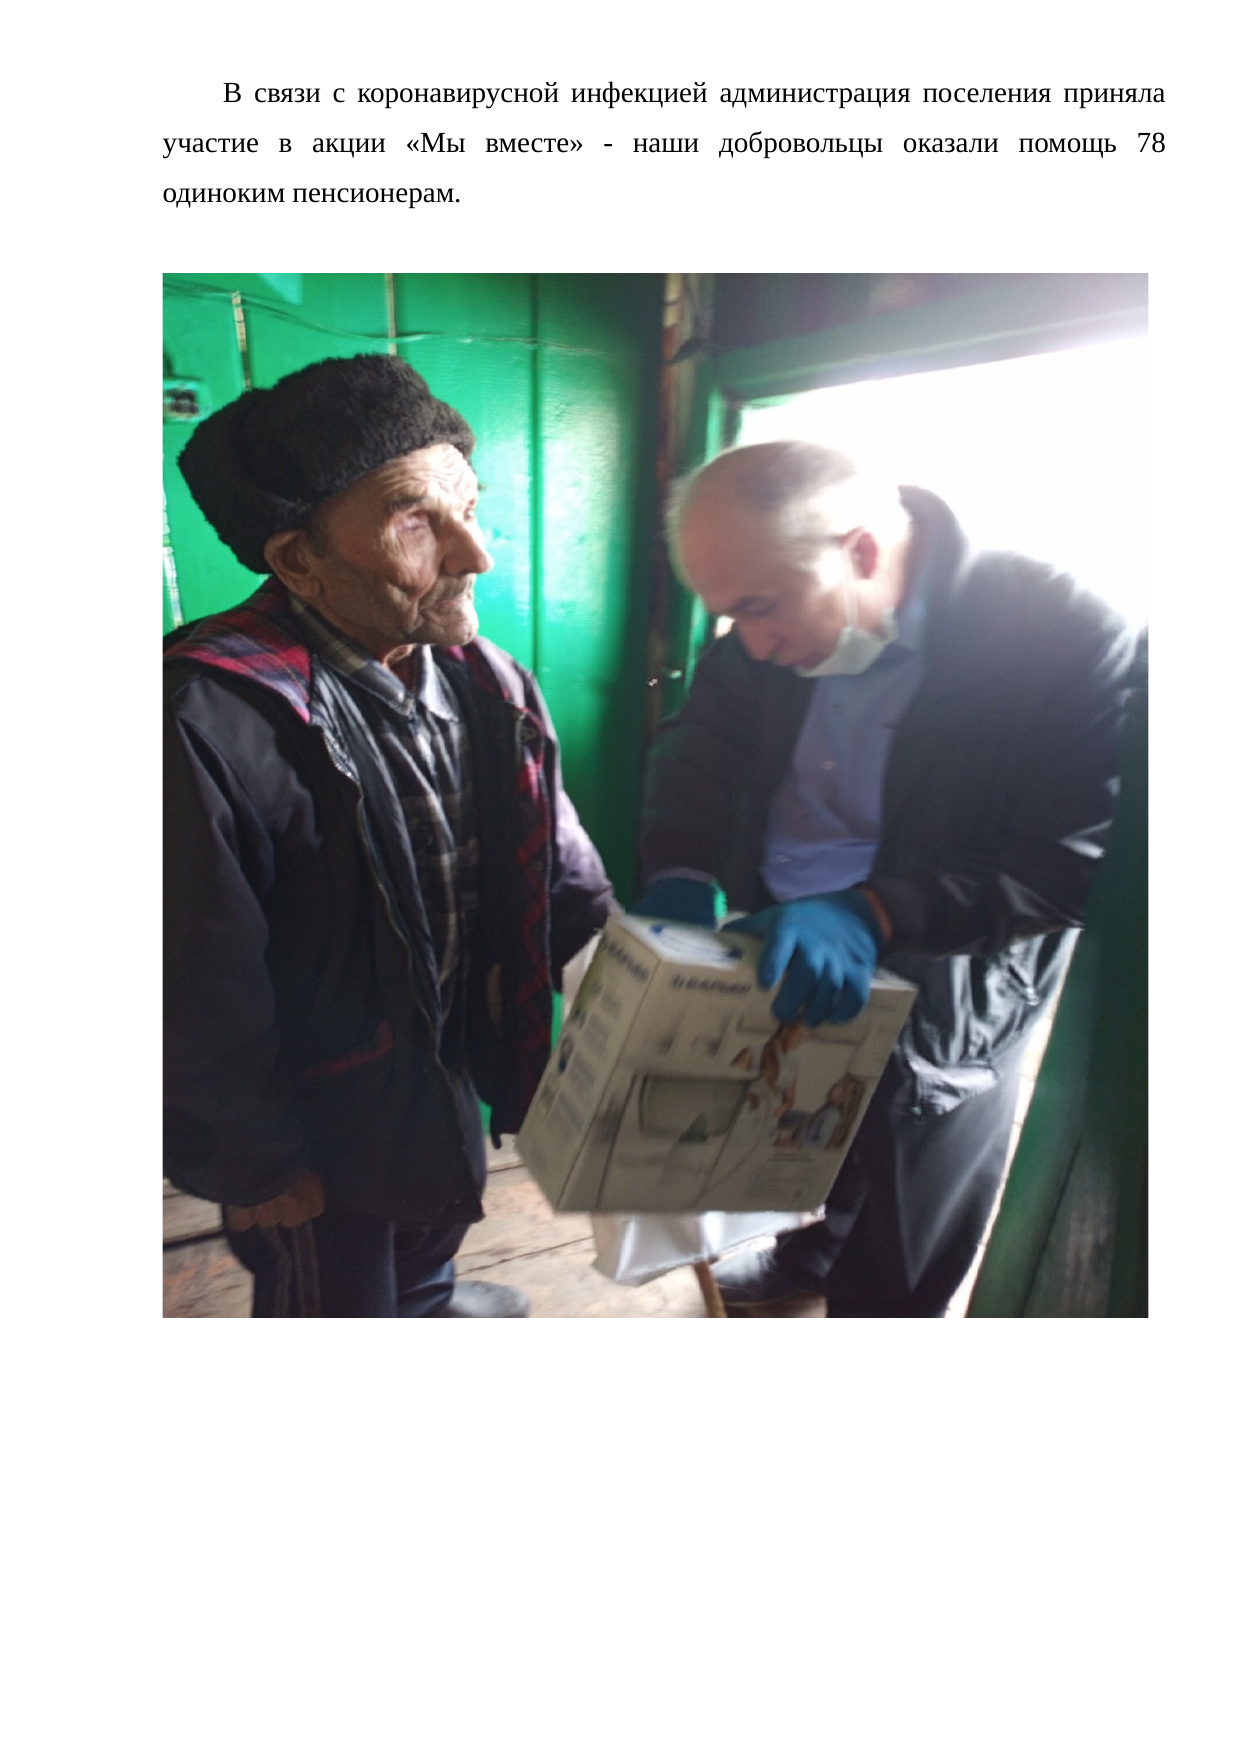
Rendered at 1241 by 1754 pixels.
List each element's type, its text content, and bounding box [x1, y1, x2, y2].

text В связи с коронавирусной инфекцией администрация поселения приняла участие в акции «Мы вместе» - наши добровольцы оказали помощь 78 одиноким пенсионерам. [162, 75, 1167, 209]
